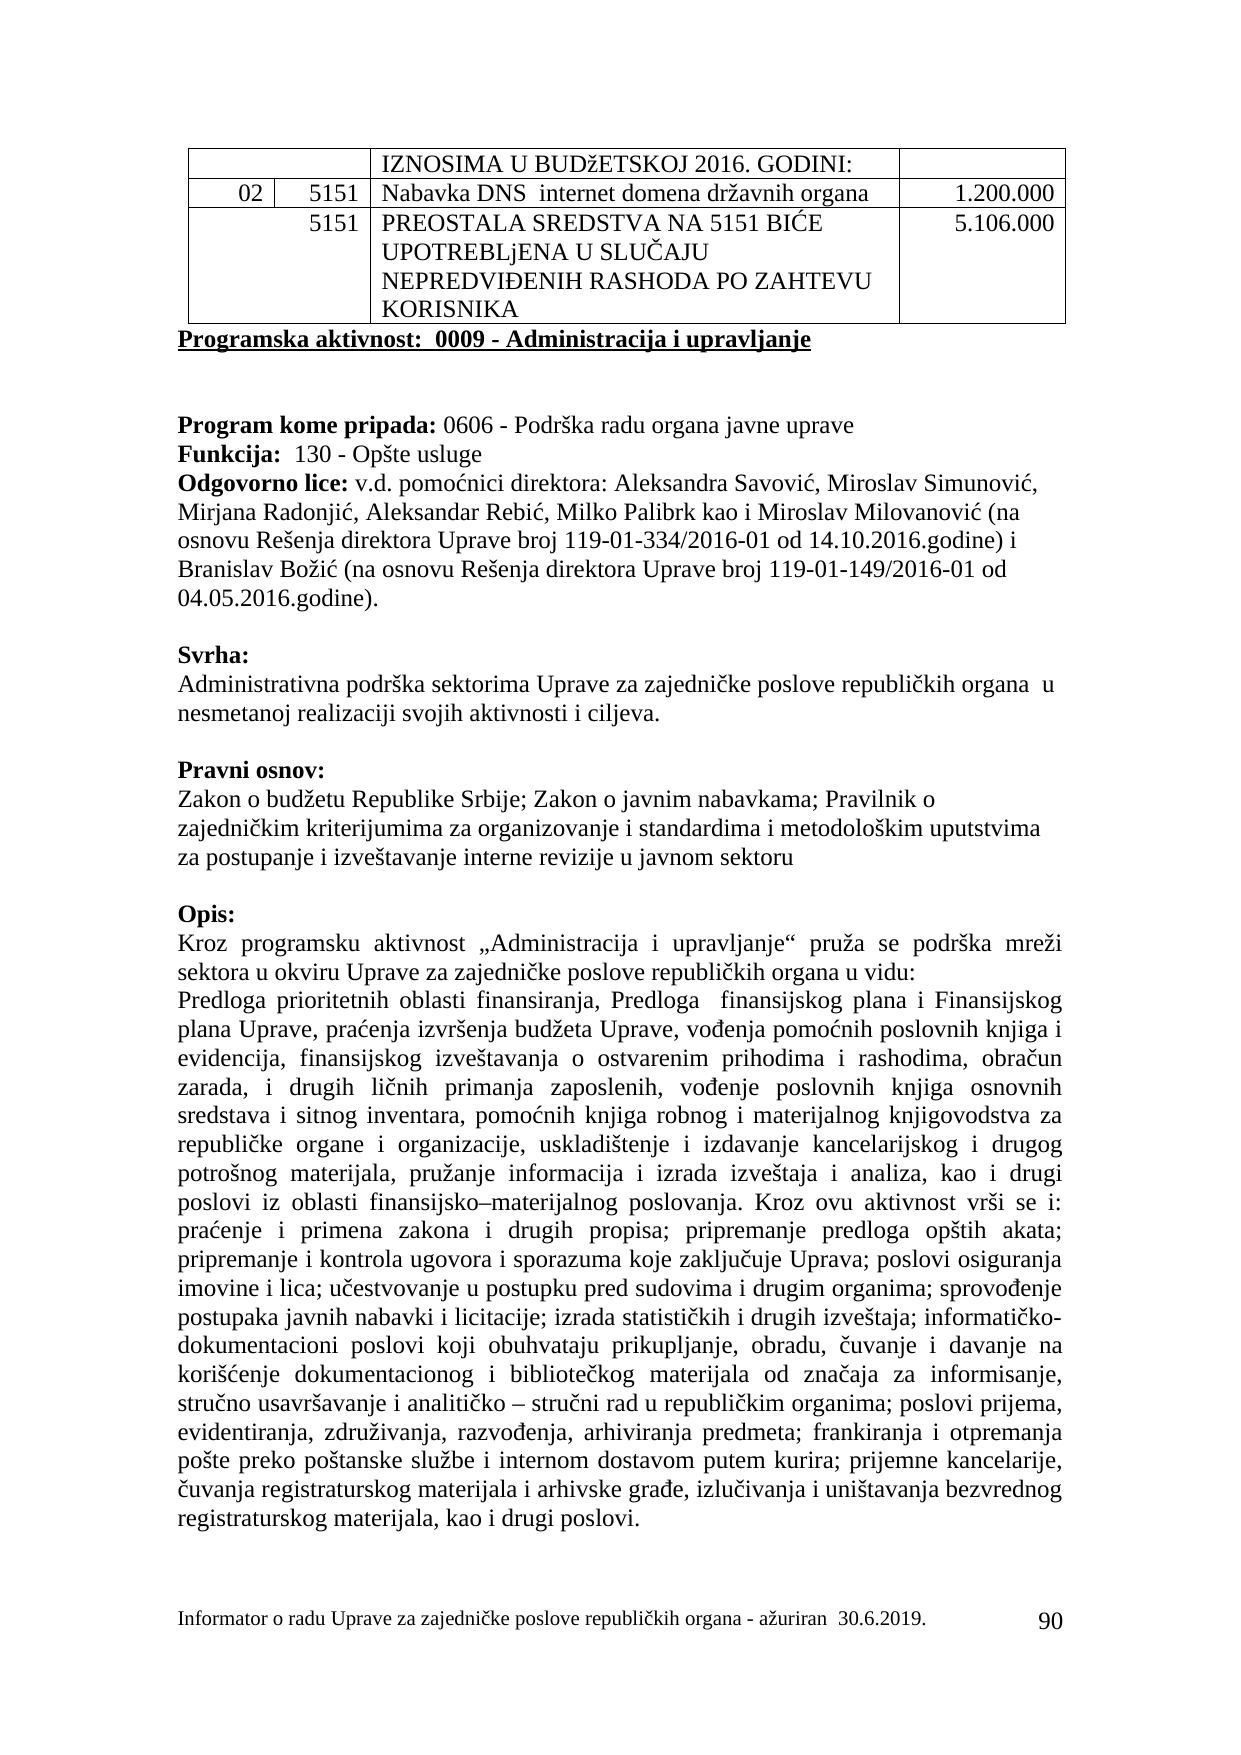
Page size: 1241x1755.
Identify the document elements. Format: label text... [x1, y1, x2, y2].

text Programska aktivnost: 0009 - Administracija i upravlјanje [177, 324, 1063, 353]
table_cell [189, 149, 370, 177]
text Predloga prioritetnih oblasti finansiranja, Predloga finansijskog plana i Finansijskog plana Uprave, praćenja izvršenja budžeta Uprave, vođenja pomoćnih poslovnih knjiga i evidencija, finansijskog izveštavanja o ostvarenim prihodima i rashodima, obračun zarada, i drugih ličnih primanja zaposlenih, vođenje poslovnih knjiga osnovnih sredstava i sitnog inventara, pomoćnih knjiga robnog i materijalnog knjigovodstva za republičke organe i organizacije, uskladištenje i izdavanje kancelarijskog i drugog potrošnog materijala, pružanje informacija i izrada izveštaja i analiza, kao i drugi poslovi iz oblasti finansijsko–materijalnog poslovanja. Kroz ovu aktivnost vrši se i: praćenje i primena zakona i drugih propisa; pripremanje predloga opštih akata; pripremanje i kontrola ugovora i sporazuma koje zaklјučuje Uprava; poslovi osiguranja imovine i lica; učestvovanje u postupku pred sudovima i drugim organima; sprovođenje postupaka javnih nabavki i licitacije; izrada statističkih i drugih izveštaja; informatičko-dokumentacioni poslovi koji obuhvataju prikuplјanje, obradu, čuvanje i davanje na korišćenje dokumentacionog i bibliotečkog materijala od značaja za informisanje, stručno usavršavanje i analitičko – stručni rad u republičkim organima; poslovi prijema, evidentiranja, združivanja, razvođenja, arhiviranja predmeta; frankiranja i otpremanja pošte preko poštanske službe i internom dostavom putem kurira; prijemne kancelarije, čuvanja registraturskog materijala i arhivske građe, izlučivanja i uništavanja bezvrednog registraturskog materijala, kao i drugi poslovi. [177, 986, 1063, 1532]
text Svrha: Administrativna podrška sektorima Uprave za zajedničke poslove republičkih organa u nesmetanoj realizaciji svojih aktivnosti i cilјeva. [177, 641, 1063, 727]
table_cell 1.200.000 [900, 179, 1065, 207]
table_cell PREOSTALA SREDSTVA NA 5151 BIĆE UPOTREBLjENA U SLUČAJU NEPREDVIĐENIH RASHODA PO ZAHTEVU KORISNIKA [371, 208, 899, 323]
text Opis: Kroz programsku aktivnost „Administracija i upravlјanje“ pruža se podrška mreži sektora u okviru Uprave za zajedničke poslove republičkih organa u vidu: [177, 871, 1063, 986]
table_cell 5.106.000 [900, 208, 1065, 323]
text Pravni osnov: Zakon o budžetu Republike Srbije; Zakon o javnim nabavkama; Pravilnik o zajedničkim kriterijumima za organizovanje i standardima i metodološkim uputstvima za postupanje i izveštavanje interne revizije u javnom sektoru [177, 727, 1063, 871]
table_cell [900, 149, 1065, 177]
table_cell 5151 [275, 179, 370, 207]
table_cell IZNOSIMA U BUDžETSKOJ 2016. GODINI: [371, 149, 899, 177]
table_cell 5151 [189, 208, 370, 323]
table_cell Nabavka DNS internet domena državnih organa [371, 179, 899, 207]
text Program kome pripada: 0606 - Podrška radu organa javne uprave Funkcija: 130 - Opšte usluge Odgovorno lice: v.d. pomoćnici direktora: Aleksandra Savović, Miroslav Simunović, Mirjana Radonjić, Aleksandar Rebić, Milko Palibrk kao i Miroslav Milovanović (na osnovu Rešenja direktora Uprave broj 119-01-334/2016-01 od 14.10.2016.godine) i Branislav Božić (na osnovu Rešenja direktora Uprave broj 119-01-149/2016-01 od 04.05.2016.godine). [177, 382, 1063, 612]
table_cell 02 [189, 179, 274, 207]
